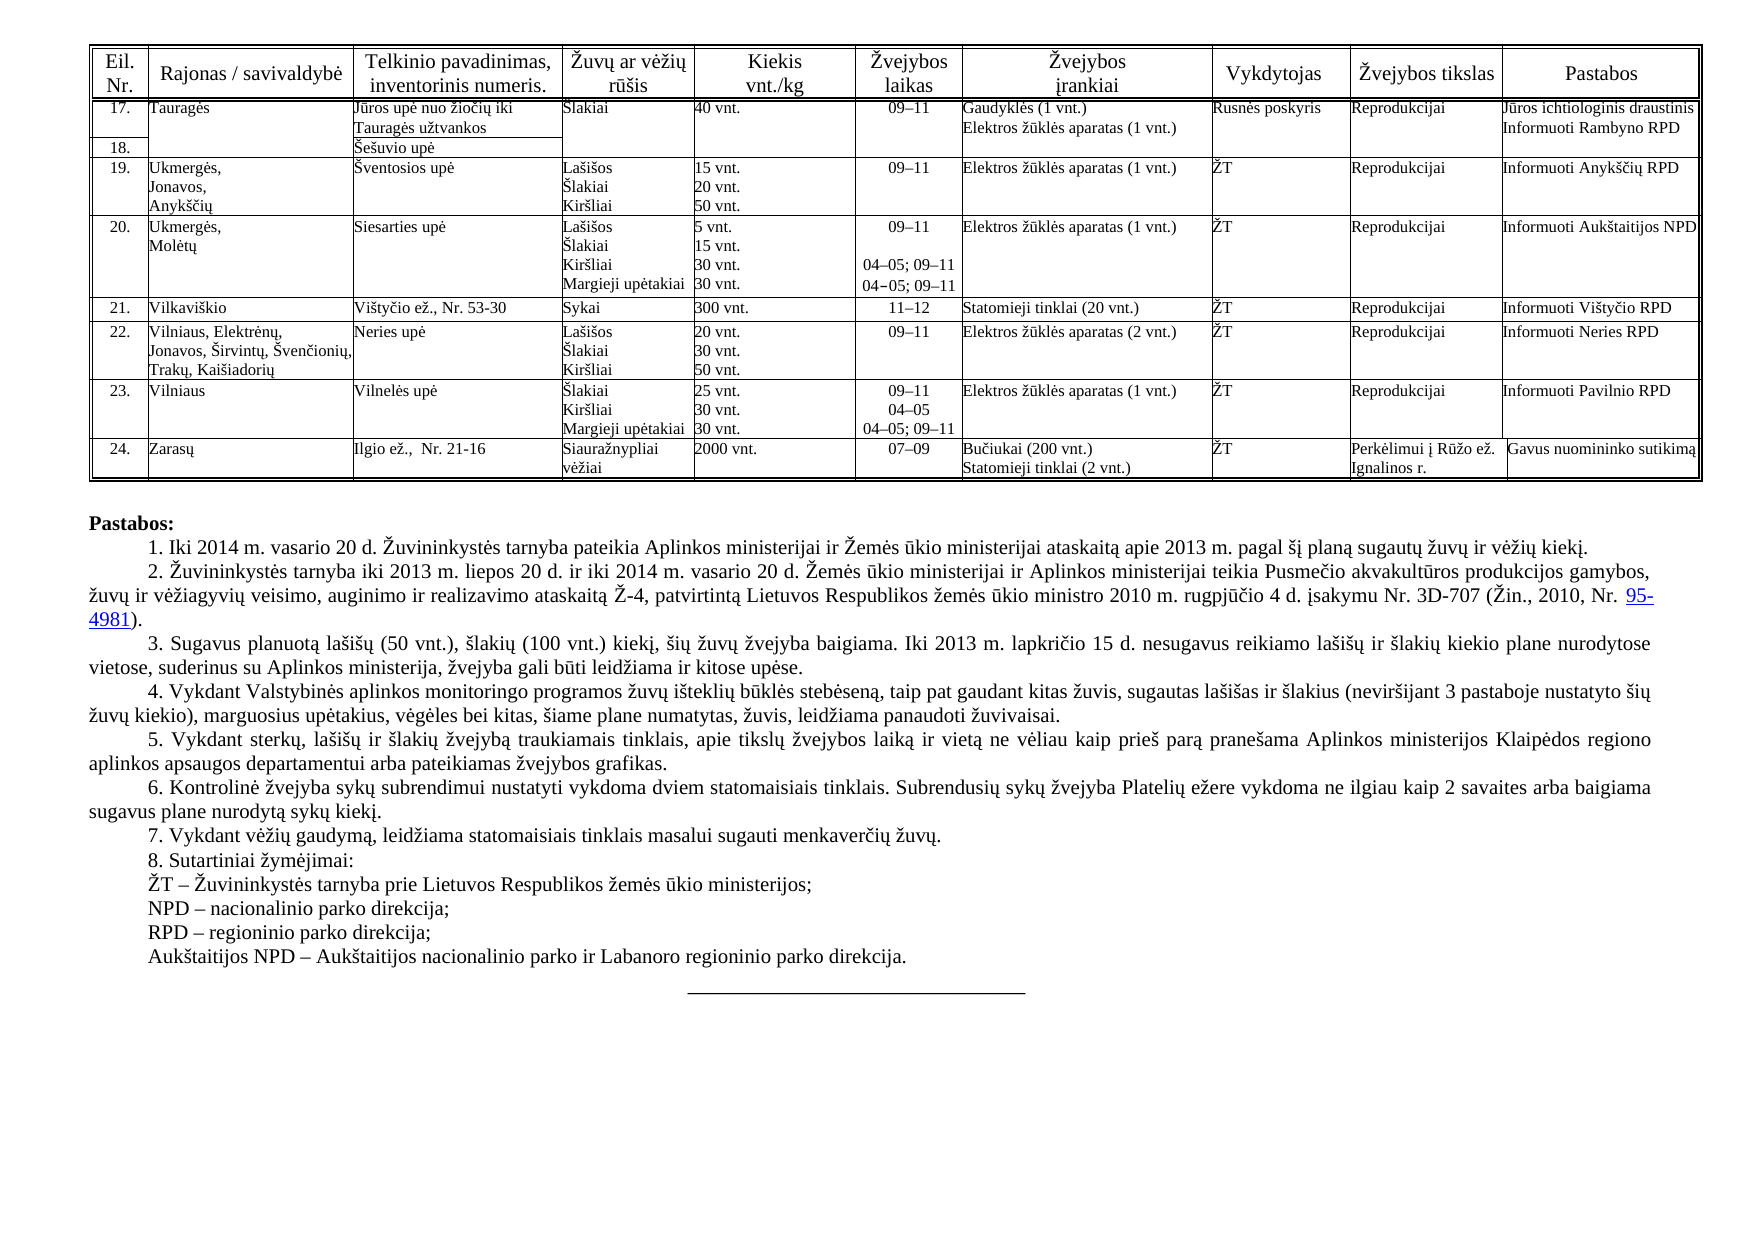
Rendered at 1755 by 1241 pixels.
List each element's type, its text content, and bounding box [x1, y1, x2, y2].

table_cell Vilniaus, Elektrėnų, Jonavos, Širvintų, Švenčionių, Trakų, Kaišiadorių [149, 322, 353, 379]
table_header Rajonas / savivaldybė [149, 49, 353, 97]
table_cell Gaudyklės (1 vnt.) Elektros žūklės aparatas (1 vnt.) [963, 102, 1212, 157]
table_cell Lašišos Šlakiai Kiršliai [563, 158, 694, 215]
table_cell 15 vnt. 20 vnt. 50 vnt. [695, 158, 855, 215]
table_header Vykdytojas [1213, 49, 1350, 97]
table_cell Informuoti Neries RPD [1503, 322, 1698, 379]
table_cell 20. [93, 216, 148, 297]
table_cell Informuoti Pavilnio RPD [1503, 380, 1698, 438]
table_cell Informuoti Vištyčio RPD [1503, 298, 1698, 321]
table_cell Šlakiai [563, 102, 694, 157]
table_cell 5 vnt. 15 vnt. 30 vnt. 30 vnt. [695, 216, 855, 297]
table_cell Šlakiai Kiršliai Margieji upėtakiai [563, 380, 694, 438]
table_cell ŽT [1213, 439, 1350, 477]
table_cell Tauragės [149, 102, 353, 157]
text RPD – regioninio parko direkcija; [89, 920, 1654, 944]
table_cell Reprodukcijai [1351, 216, 1502, 297]
table_cell Šešuvio upė [354, 138, 562, 157]
table_cell Siesarties upė [354, 216, 562, 297]
table_cell Jūros ichtiologinis draustinis Informuoti Rambyno RPD [1503, 102, 1698, 157]
table_cell 09–11 04–05; 09–11 04–05; 09–11 [856, 216, 962, 297]
table_cell Šventosios upė [354, 158, 562, 215]
table_cell ŽT [1213, 298, 1350, 321]
table_cell 19. [93, 158, 148, 215]
text ŽT – Žuvininkystės tarnyba prie Lietuvos Respublikos žemės ūkio ministerijos; [89, 872, 1654, 896]
table_cell Siauražnypliai vėžiai [563, 439, 694, 477]
table_cell 11–12 [856, 298, 962, 321]
text 6. Kontrolinė žvejyba sykų subrendimui nustatyti vykdoma dviem statomaisiais tinklais. Subrendusių sykų žvejyba Platelių ežere vykdoma ne ilgiau kaip 2 savaites arba baigiama sugavus plane nurodytą sykų kiekį. [89, 775, 1654, 823]
table_cell Lašišos Šlakiai Kiršliai Margieji upėtakiai [563, 216, 694, 297]
text 3. Sugavus planuotą lašišų (50 vnt.), šlakių (100 vnt.) kiekį, šių žuvų žvejyba baigiama. Iki 2013 m. lapkričio 15 d. nesugavus reikiamo lašišų ir šlakių kiekio plane nurodytose vietose, suderinus su Aplinkos ministerija, žvejyba gali būti leidžiama ir kitose upėse. [89, 631, 1654, 679]
text 1. Iki 2014 m. vasario 20 d. Žuvininkystės tarnyba pateikia Aplinkos ministerijai ir Žemės ūkio ministerijai ataskaitą apie 2013 m. pagal šį planą sugautų žuvų ir vėžių kiekį. [89, 535, 1654, 559]
table_cell Vilkaviškio [149, 298, 353, 321]
table_cell Ukmergės, Jonavos, Anykščių [149, 158, 353, 215]
table_header Žvejybos tikslas [1351, 49, 1502, 97]
table_cell Jūros upė nuo žiočių iki Tauragės užtvankos [354, 102, 562, 137]
text 7. Vykdant vėžių gaudymą, leidžiama statomaisiais tinklais masalui sugauti menkaverčių žuvų. [89, 823, 1654, 847]
table_cell 300 vnt. [695, 298, 855, 321]
table_cell Vištyčio ež., Nr. 53-30 [354, 298, 562, 321]
table_cell ŽT [1213, 216, 1350, 297]
table_cell Informuoti Anykščių RPD [1503, 158, 1698, 215]
table_cell 09–11 [856, 322, 962, 379]
table_cell Rusnės poskyris [1213, 102, 1350, 157]
text 4. Vykdant Valstybinės aplinkos monitoringo programos žuvų išteklių būklės stebėseną, taip pat gaudant kitas žuvis, sugautas lašišas ir šlakius (neviršijant 3 pastaboje nustatyto šių žuvų kiekio), marguosius upėtakius, vėgėles bei kitas, šiame plane numatytas, žuvis, leidžiama panaudoti žuvivaisai. [89, 679, 1654, 727]
table_cell 09–11 [856, 158, 962, 215]
table_cell Zarasų [149, 439, 353, 477]
table_header Kiekis vnt./kg [695, 49, 855, 97]
text 8. Sutartiniai žymėjimai: [89, 847, 1654, 872]
text 2. Žuvininkystės tarnyba iki 2013 m. liepos 20 d. ir iki 2014 m. vasario 20 d. Žemės ūkio ministerijai ir Aplinkos ministerijai teikia Pusmečio akvakultūros produkcijos gamybos, žuvų ir vėžiagyvių veisimo, auginimo ir realizavimo ataskaitą Ž-4, patvirtintą Lietuvos Respublikos žemės ūkio ministro 2010 m. rugpjūčio 4 d. įsakymu Nr. 3D-707 (Žin., 2010, Nr. 95-4981). [89, 559, 1654, 631]
table_cell 2000 vnt. [695, 439, 855, 477]
table_cell Sykai [563, 298, 694, 321]
table_cell 09–11 [856, 102, 962, 157]
table_cell Vilnelės upė [354, 380, 562, 438]
table_header Žvejybos laikas [856, 49, 962, 97]
table_cell elektros žūklės aparatas (1 vnt.) [963, 158, 1212, 215]
table_header Pastabos [1503, 49, 1698, 97]
table_cell 17. [93, 102, 148, 137]
table_cell Bučiukai (200 vnt.) Statomieji tinklai (2 vnt.) [963, 439, 1212, 477]
text Pastabos: [89, 511, 1654, 535]
table_cell Reprodukcijai [1351, 102, 1502, 157]
table_cell Vilniaus [149, 380, 353, 438]
table_cell 07–09 [856, 439, 962, 477]
table_cell Reprodukcijai [1351, 380, 1502, 438]
table_cell Elektros žūklės aparatas (1 vnt.) [963, 380, 1212, 438]
table_cell 09–11 04–05 04–05; 09–11 [856, 380, 962, 438]
table_cell ŽT [1213, 380, 1350, 438]
table_header Telkinio pavadinimas, inventorinis numeris. [354, 49, 562, 97]
table_cell Reprodukcijai [1351, 322, 1502, 379]
table_cell 22. [93, 322, 148, 379]
table_cell Gavus nuomininko sutikimą [1508, 439, 1698, 477]
text NPD – nacionalinio parko direkcija; [89, 896, 1654, 920]
table_cell 21. [93, 298, 148, 321]
text ___________________________ [59, 968, 1654, 997]
table_cell Perkėlimui į Rūžo ež. Ignalinos r. [1351, 439, 1507, 477]
table_cell Statomieji tinklai (20 vnt.) [963, 298, 1212, 321]
table_header Žuvų ar vėžių rūšis [563, 49, 694, 97]
table_cell Elektros žūklės aparatas (2 vnt.) [963, 322, 1212, 379]
table_cell ŽT [1213, 158, 1350, 215]
table_cell Reprodukcijai [1351, 158, 1502, 215]
table_cell ŽT [1213, 322, 1350, 379]
table_cell 20 vnt. 30 vnt. 50 vnt. [695, 322, 855, 379]
table_cell Ukmergės, Molėtų [149, 216, 353, 297]
table_cell Neries upė [354, 322, 562, 379]
table_cell elektros žūklės aparatas (1 vnt.) [963, 216, 1212, 297]
table_cell Ilgio ež., Nr. 21-16 [354, 439, 562, 477]
table_cell 24. [93, 439, 148, 477]
table_header Žvejybos įrankiai [963, 49, 1212, 97]
table_cell 23. [93, 380, 148, 438]
table_cell Lašišos Šlakiai Kiršliai [563, 322, 694, 379]
table_header Eil. Nr. [93, 49, 148, 97]
text Aukštaitijos NPD – Aukštaitijos nacionalinio parko ir Labanoro regioninio parko direkcija. [89, 944, 1654, 968]
table_cell 25 vnt. 30 vnt. 30 vnt. [695, 380, 855, 438]
table_cell 40 vnt. [695, 102, 855, 157]
table_cell 18. [93, 138, 148, 157]
table_cell Informuoti Aukštaitijos NPD [1503, 216, 1698, 297]
table_cell Reprodukcijai [1351, 298, 1502, 321]
text 5. Vykdant sterkų, lašišų ir šlakių žvejybą traukiamais tinklais, apie tikslų žvejybos laiką ir vietą ne vėliau kaip prieš parą pranešama Aplinkos ministerijos Klaipėdos regiono aplinkos apsaugos departamentui arba pateikiamas žvejybos grafikas. [89, 727, 1654, 775]
